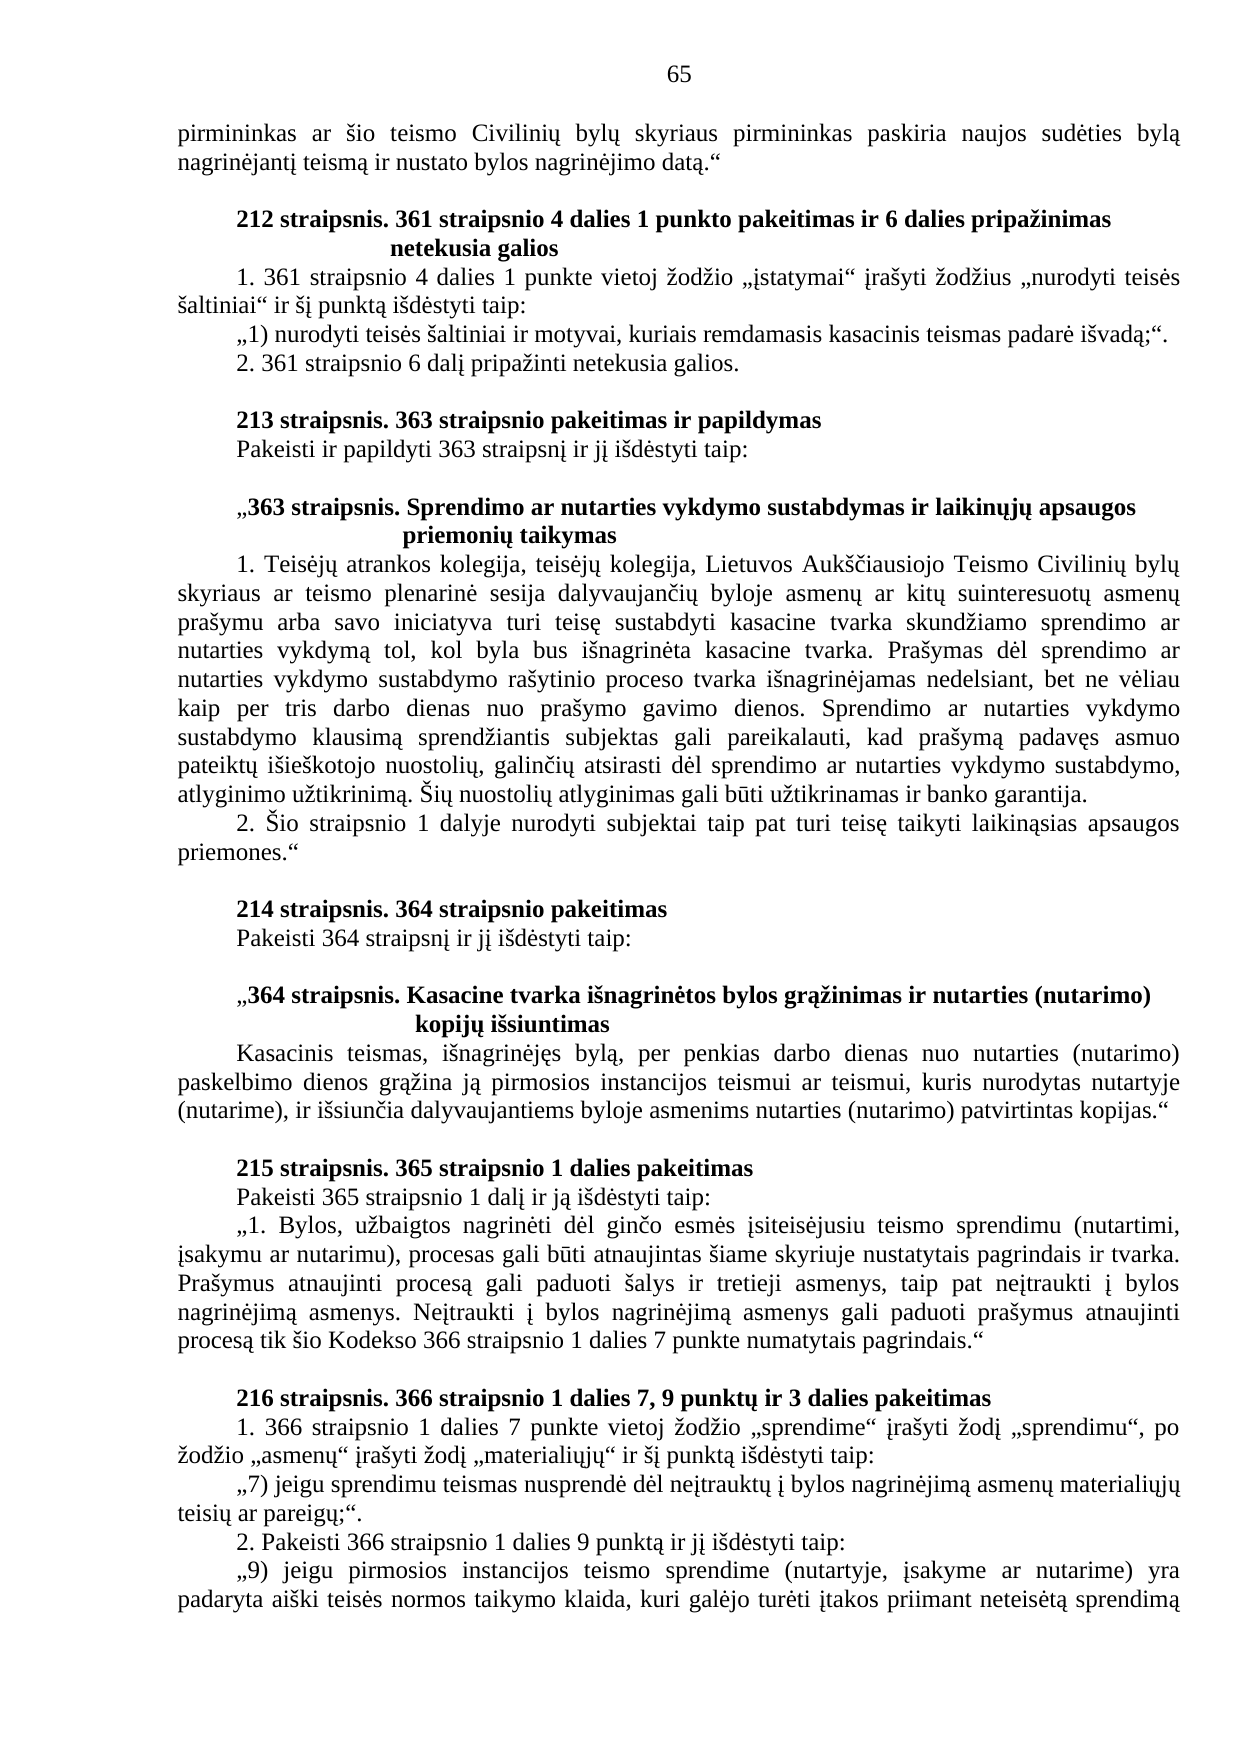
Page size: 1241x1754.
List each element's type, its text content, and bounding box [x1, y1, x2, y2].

text Pakeisti ir papildyti 363 straipsnį ir jį išdėstyti taip: [177, 434, 1181, 463]
text pirmininkas ar šio teismo Civilinių bylų skyriaus pirmininkas paskiria naujos sudėties bylą nagrinėjantį teismą ir nustato bylos nagrinėjimo datą.“ [177, 118, 1181, 176]
text „363 straipsnis. Sprendimo ar nutarties vykdymo sustabdymas ir laikinųjų apsaugos priemonių taikymas [236, 492, 1181, 549]
text 216 straipsnis. 366 straipsnio 1 dalies 7, 9 punktų ir 3 dalies pakeitimas [236, 1383, 1181, 1412]
text 214 straipsnis. 364 straipsnio pakeitimas [177, 894, 1181, 923]
text „364 straipsnis. Kasacine tvarka išnagrinėtos bylos grąžinimas ir nutarties (nutarimo) kopijų išsiuntimas [236, 981, 1181, 1038]
text 1. 366 straipsnio 1 dalies 7 punkte vietoj žodžio „sprendime“ įrašyti žodį „sprendimu“, po žodžio „asmenų“ įrašyti žodį „materialiųjų“ ir šį punktą išdėstyti taip: [177, 1412, 1181, 1469]
text 215 straipsnis. 365 straipsnio 1 dalies pakeitimas [236, 1153, 1181, 1182]
text „1. Bylos, užbaigtos nagrinėti dėl ginčo esmės įsiteisėjusiu teismo sprendimu (nutartimi, įsakymu ar nutarimu), procesas gali būti atnaujintas šiame skyriuje nustatytais pagrindais ir tvarka. Prašymus atnaujinti procesą gali paduoti šalys ir tretieji asmenys, taip pat neįtraukti į bylos nagrinėjimą asmenys. Neįtraukti į bylos nagrinėjimą asmenys gali paduoti prašymus atnaujinti procesą tik šio Kodekso 366 straipsnio 1 dalies 7 punkte numatytais pagrindais.“ [177, 1211, 1181, 1354]
text 213 straipsnis. 363 straipsnio pakeitimas ir papildymas [177, 406, 1181, 434]
text „1) nurodyti teisės šaltiniai ir motyvai, kuriais remdamasis kasacinis teismas padarė išvadą;“. [177, 319, 1181, 348]
text 212 straipsnis. 361 straipsnio 4 dalies 1 punkto pakeitimas ir 6 dalies pripažinimas netekusia galios [236, 204, 1181, 262]
text „9) jeigu pirmosios instancijos teismo sprendime (nutartyje, įsakyme ar nutarime) yra padaryta aiški teisės normos taikymo klaida, kuri galėjo turėti įtakos priimant neteisėtą sprendimą [177, 1556, 1181, 1613]
text „7) jeigu sprendimu teismas nusprendė dėl neįtrauktų į bylos nagrinėjimą asmenų materialiųjų teisių ar pareigų;“. [177, 1469, 1181, 1527]
text Pakeisti 365 straipsnio 1 dalį ir ją išdėstyti taip: [177, 1182, 1181, 1211]
text Kasacinis teismas, išnagrinėjęs bylą, per penkias darbo dienas nuo nutarties (nutarimo) paskelbimo dienos grąžina ją pirmosios instancijos teismui ar teismui, kuris nurodytas nutartyje (nutarime), ir išsiunčia dalyvaujantiems byloje asmenims nutarties (nutarimo) patvirtintas kopijas.“ [177, 1038, 1181, 1124]
text 2. Šio straipsnio 1 dalyje nurodyti subjektai taip pat turi teisę taikyti laikinąsias apsaugos priemones.“ [177, 808, 1181, 866]
text 2. Pakeisti 366 straipsnio 1 dalies 9 punktą ir jį išdėstyti taip: [177, 1527, 1181, 1556]
text 2. 361 straipsnio 6 dalį pripažinti netekusia galios. [177, 348, 1181, 377]
text 1. 361 straipsnio 4 dalies 1 punkte vietoj žodžio „įstatymai“ įrašyti žodžius „nurodyti teisės šaltiniai“ ir šį punktą išdėstyti taip: [177, 262, 1181, 319]
text Pakeisti 364 straipsnį ir jį išdėstyti taip: [177, 923, 1181, 952]
text 1. Teisėjų atrankos kolegija, teisėjų kolegija, Lietuvos Aukščiausiojo Teismo Civilinių bylų skyriaus ar teismo plenarinė sesija dalyvaujančių byloje asmenų ar kitų suinteresuotų asmenų prašymu arba savo iniciatyva turi teisę sustabdyti kasacine tvarka skundžiamo sprendimo ar nutarties vykdymą tol, kol byla bus išnagrinėta kasacine tvarka. Prašymas dėl sprendimo ar nutarties vykdymo sustabdymo rašytinio proceso tvarka išnagrinėjamas nedelsiant, bet ne vėliau kaip per tris darbo dienas nuo prašymo gavimo dienos. Sprendimo ar nutarties vykdymo sustabdymo klausimą sprendžiantis subjektas gali pareikalauti, kad prašymą padavęs asmuo pateiktų išieškotojo nuostolių, galinčių atsirasti dėl sprendimo ar nutarties vykdymo sustabdymo, atlyginimo užtikrinimą. Šių nuostolių atlyginimas gali būti užtikrinamas ir banko garantija. [177, 549, 1181, 808]
